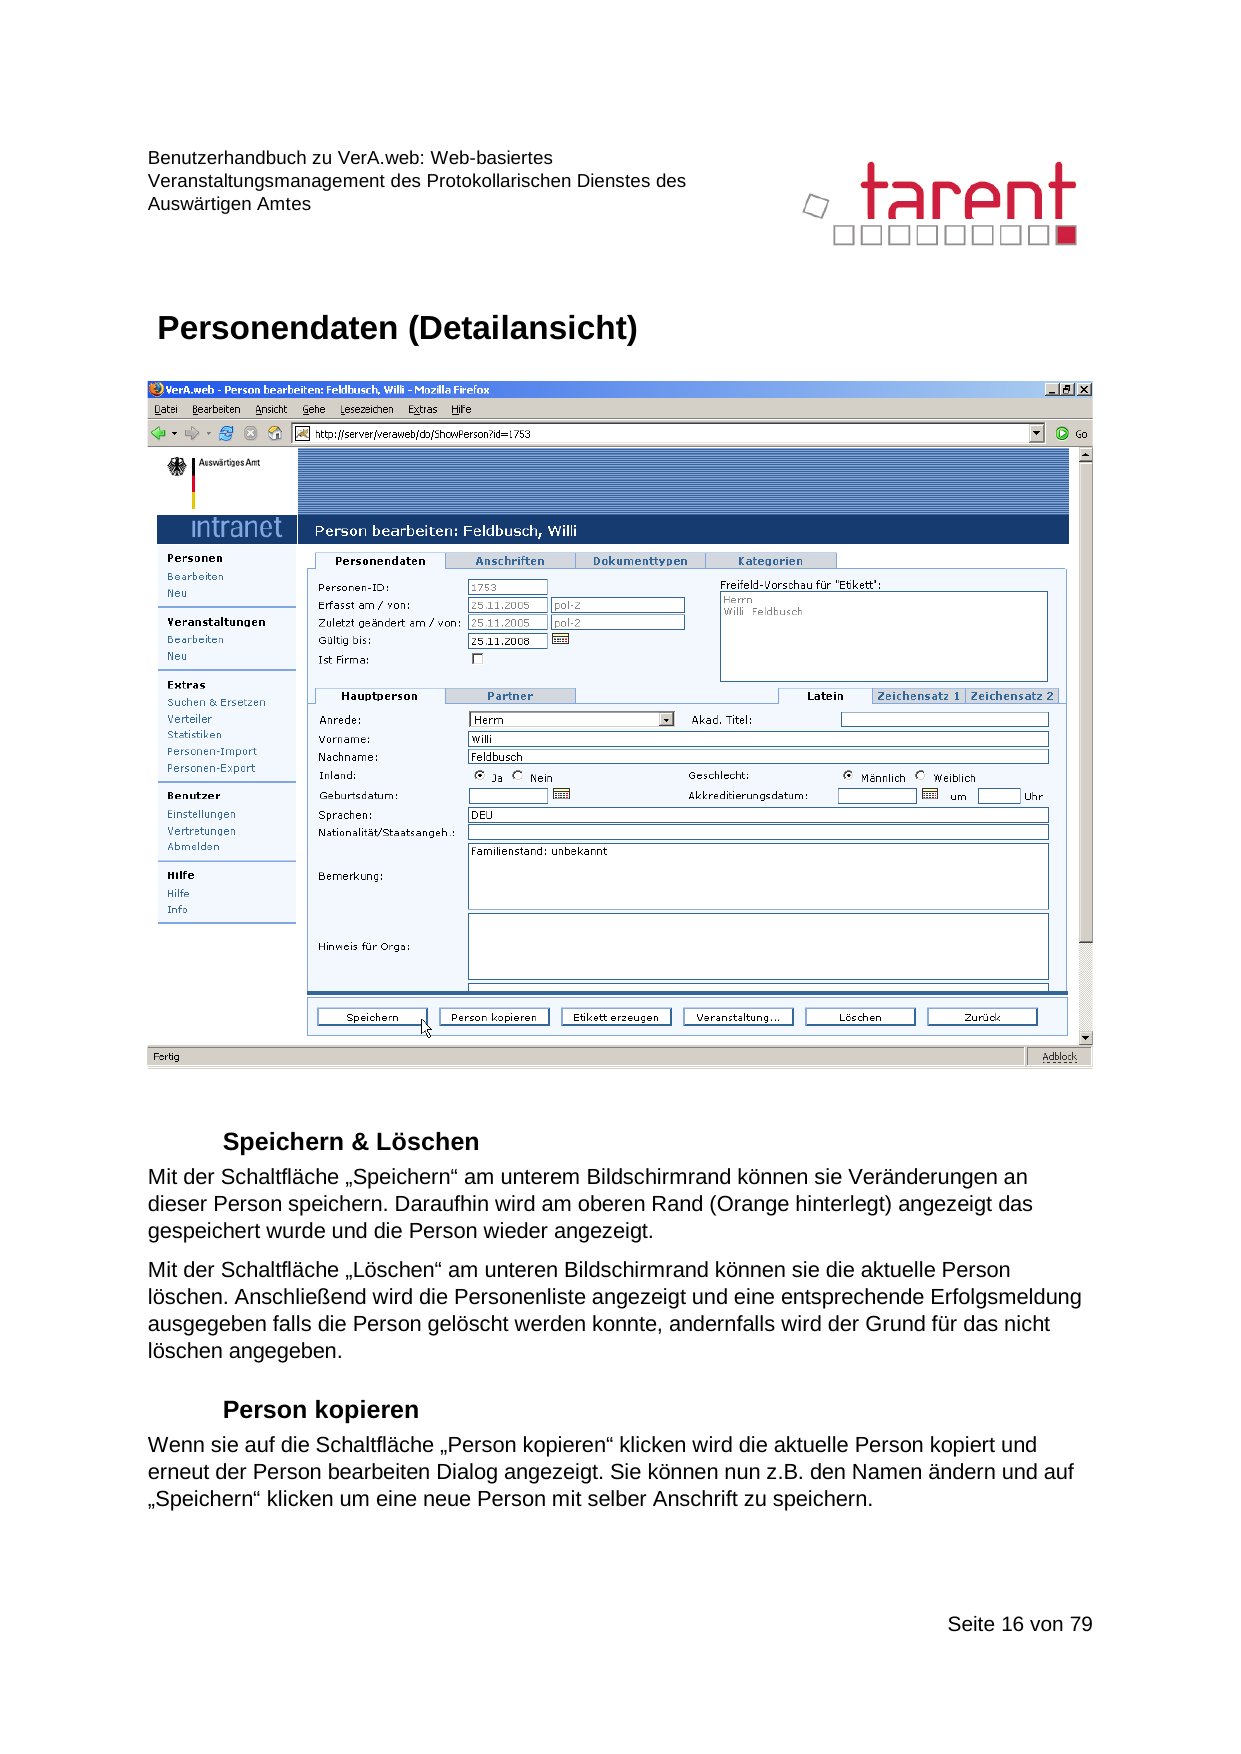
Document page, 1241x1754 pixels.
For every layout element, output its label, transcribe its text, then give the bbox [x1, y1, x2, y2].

text Wenn sie auf die Schaltfläche „Person kopieren“ klicken wird die aktuelle Person kopiert und erneut der Person bearbeiten Dialog angezeigt. Sie können nun z.B. den Namen ändern und auf „Speichern“ klicken um eine neue Person mit selber Anschrift zu speichern. [148, 1432, 1092, 1511]
picture [147, 381, 1093, 1069]
picture [790, 151, 1091, 255]
subtitle Person kopieren [148, 1396, 1092, 1424]
subtitle Personendaten (Detailansicht) [148, 309, 1092, 346]
text Mit der Schaltfläche „Löschen“ am unteren Bildschirmrand können sie die aktuelle Person löschen. Anschließend wird die Personenliste angezeigt und eine entsprechende Erfolgsmeldung ausgegeben falls die Person gelöscht werden konnte, andernfalls wird der Grund für das nicht löschen angegeben. [148, 1258, 1092, 1363]
subtitle Speichern & Löschen [148, 1128, 1092, 1156]
text Mit der Schaltfläche „Speichern“ am unterem Bildschirmrand können sie Veränderungen an dieser Person speichern. Daraufhin wird am oberen Rand (Orange hinterlegt) angezeigt das gespeichert wurde und die Person wieder angezeigt. [148, 1165, 1092, 1243]
